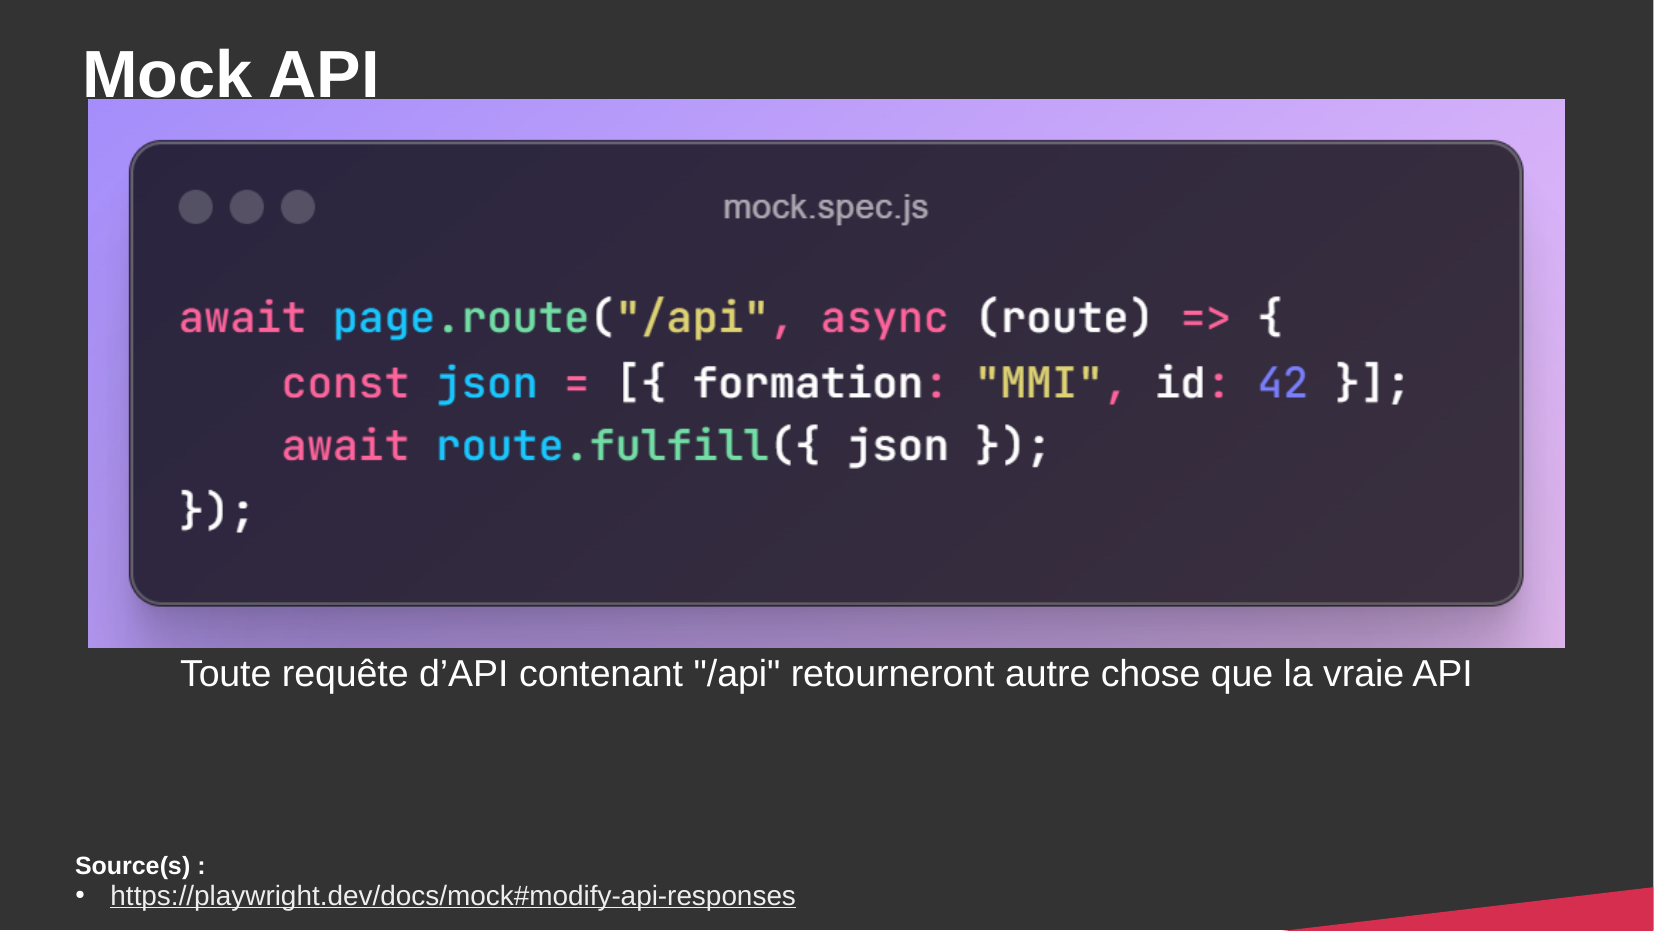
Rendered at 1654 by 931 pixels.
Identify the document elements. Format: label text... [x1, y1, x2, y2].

title Mock API [82, 37, 1571, 112]
picture [88, 99, 1565, 648]
text_box Source(s) : https://playwright.dev/docs/mock#modify-api-responses [60, 750, 1546, 919]
text_box [1281, 887, 1654, 931]
text_box Toute requête d’API contenant "/api" retourneront autre chose que la vraie API [141, 645, 1512, 704]
